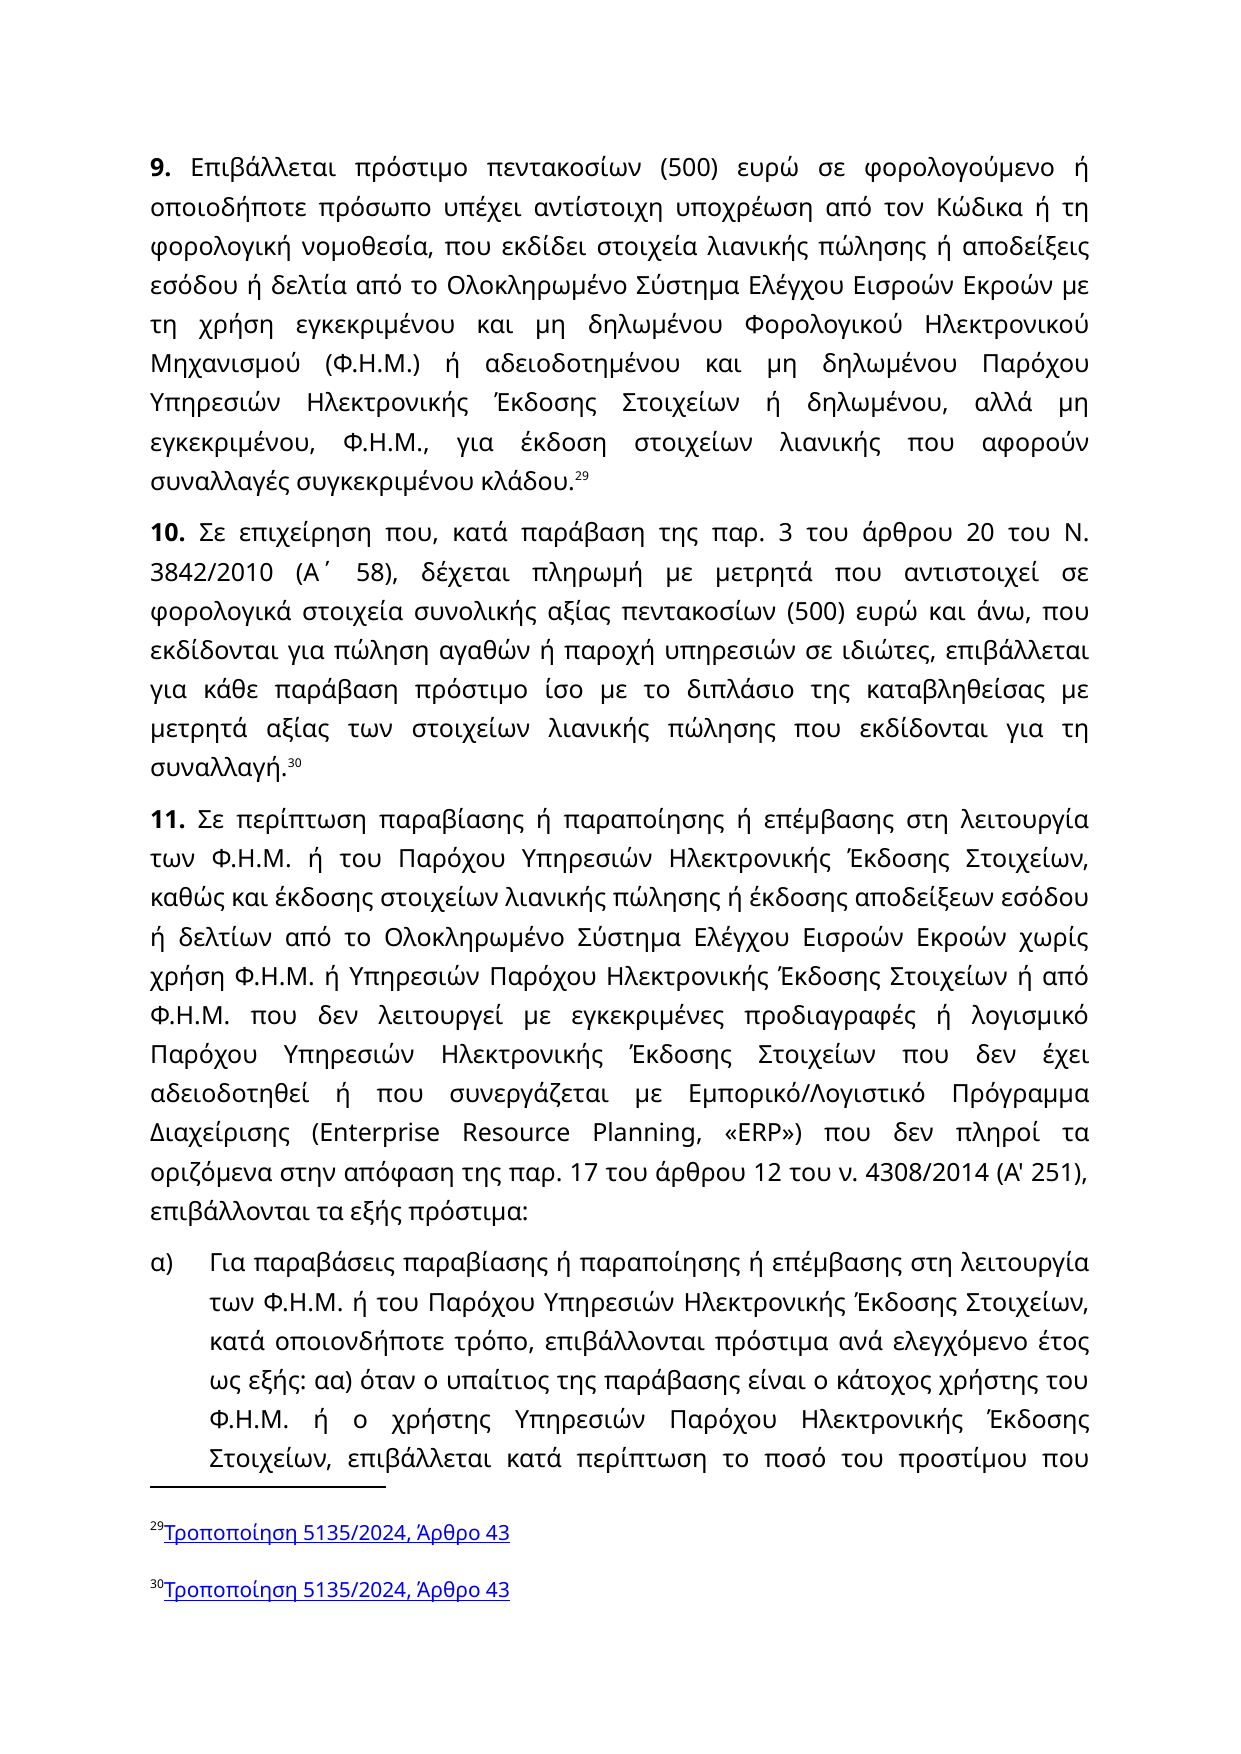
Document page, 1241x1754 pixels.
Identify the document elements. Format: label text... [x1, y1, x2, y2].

text 11. Σε περίπτωση παραβίασης ή παραποίησης ή επέμβασης στη λειτουργία των Φ.Η.Μ. ή του Παρόχου Υπηρεσιών Ηλεκτρονικής Έκδοσης Στοιχείων, καθώς και έκδοσης στοιχείων λιανικής πώλησης ή έκδοσης αποδείξεων εσόδου ή δελτίων από το Ολοκληρωμένο Σύστημα Ελέγχου Εισροών Εκροών χωρίς χρήση Φ.Η.Μ. ή Υπηρεσιών Παρόχου Ηλεκτρονικής Έκδοσης Στοιχείων ή από Φ.Η.Μ. που δεν λειτουργεί με εγκεκριμένες προδιαγραφές ή λογισμικό Παρόχου Υπηρεσιών Ηλεκτρονικής Έκδοσης Στοιχείων που δεν έχει αδειοδοτηθεί ή που συνεργάζεται με Εμπορικό/Λογιστικό Πρόγραμμα Διαχείρισης (Enterprise Resource Planning, «ERP») που δεν πληροί τα οριζόμενα στην απόφαση της παρ. 17 του άρθρου 12 του ν. 4308/2014 (Α' 251), επιβάλλονται τα εξής πρόστιμα: [150, 802, 1090, 1227]
text Τροποποίηση 5135/2024, Άρθρο 43 [150, 1518, 1090, 1546]
text Τροποποίηση 5135/2024, Άρθρο 43 [150, 1576, 1090, 1604]
list α) Για παραβάσεις παραβίασης ή παραποίησης ή επέμβασης στη λειτουργία των Φ.Η.Μ. ή του Παρόχου Υπηρεσιών Ηλεκτρονικής Έκδοσης Στοιχείων, κατά οποιονδήποτε τρόπο, επιβάλλονται πρόστιμα ανά ελεγχόμενο έτος ως εξής: αα) όταν ο υπαίτιος της παράβασης είναι ο κάτοχος χρήστης του Φ.Η.Μ. ή ο χρήστης Υπηρεσιών Παρόχου Ηλεκτρονικής Έκδοσης Στοιχείων, επιβάλλεται κατά περίπτωση το ποσό του προστίμου που [150, 1245, 1090, 1475]
text 10. Σε επιχείρηση που, κατά παράβαση της παρ. 3 του άρθρου 20 του Ν. 3842/2010 (Α΄ 58), δέχεται πληρωμή με μετρητά που αντιστοιχεί σε φορολογικά στοιχεία συνολικής αξίας πεντακοσίων (500) ευρώ και άνω, που εκδίδονται για πώληση αγαθών ή παροχή υπηρεσιών σε ιδιώτες, επιβάλλεται για κάθε παράβαση πρόστιμο ίσο με το διπλάσιο της καταβληθείσας με μετρητά αξίας των στοιχείων λιανικής πώλησης που εκδίδονται για τη συναλλαγή. [150, 515, 1090, 784]
text 9. Επιβάλλεται πρόστιμο πεντακοσίων (500) ευρώ σε φορολογούμενο ή οποιοδήποτε πρόσωπο υπέχει αντίστοιχη υποχρέωση από τον Κώδικα ή τη φορολογική νομοθεσία, που εκδίδει στοιχεία λιανικής πώλησης ή αποδείξεις εσόδου ή δελτία από το Ολοκληρωμένο Σύστημα Ελέγχου Εισροών Εκροών με τη χρήση εγκεκριμένου και μη δηλωμένου Φορολογικού Ηλεκτρονικού Μηχανισμού (Φ.Η.Μ.) ή αδειοδοτημένου και μη δηλωμένου Παρόχου Υπηρεσιών Ηλεκτρονικής Έκδοσης Στοιχείων ή δηλωμένου, αλλά μη εγκεκριμένου, Φ.Η.Μ., για έκδοση στοιχείων λιανικής που αφορούν συναλλαγές συγκεκριμένου κλάδου. [150, 150, 1090, 497]
